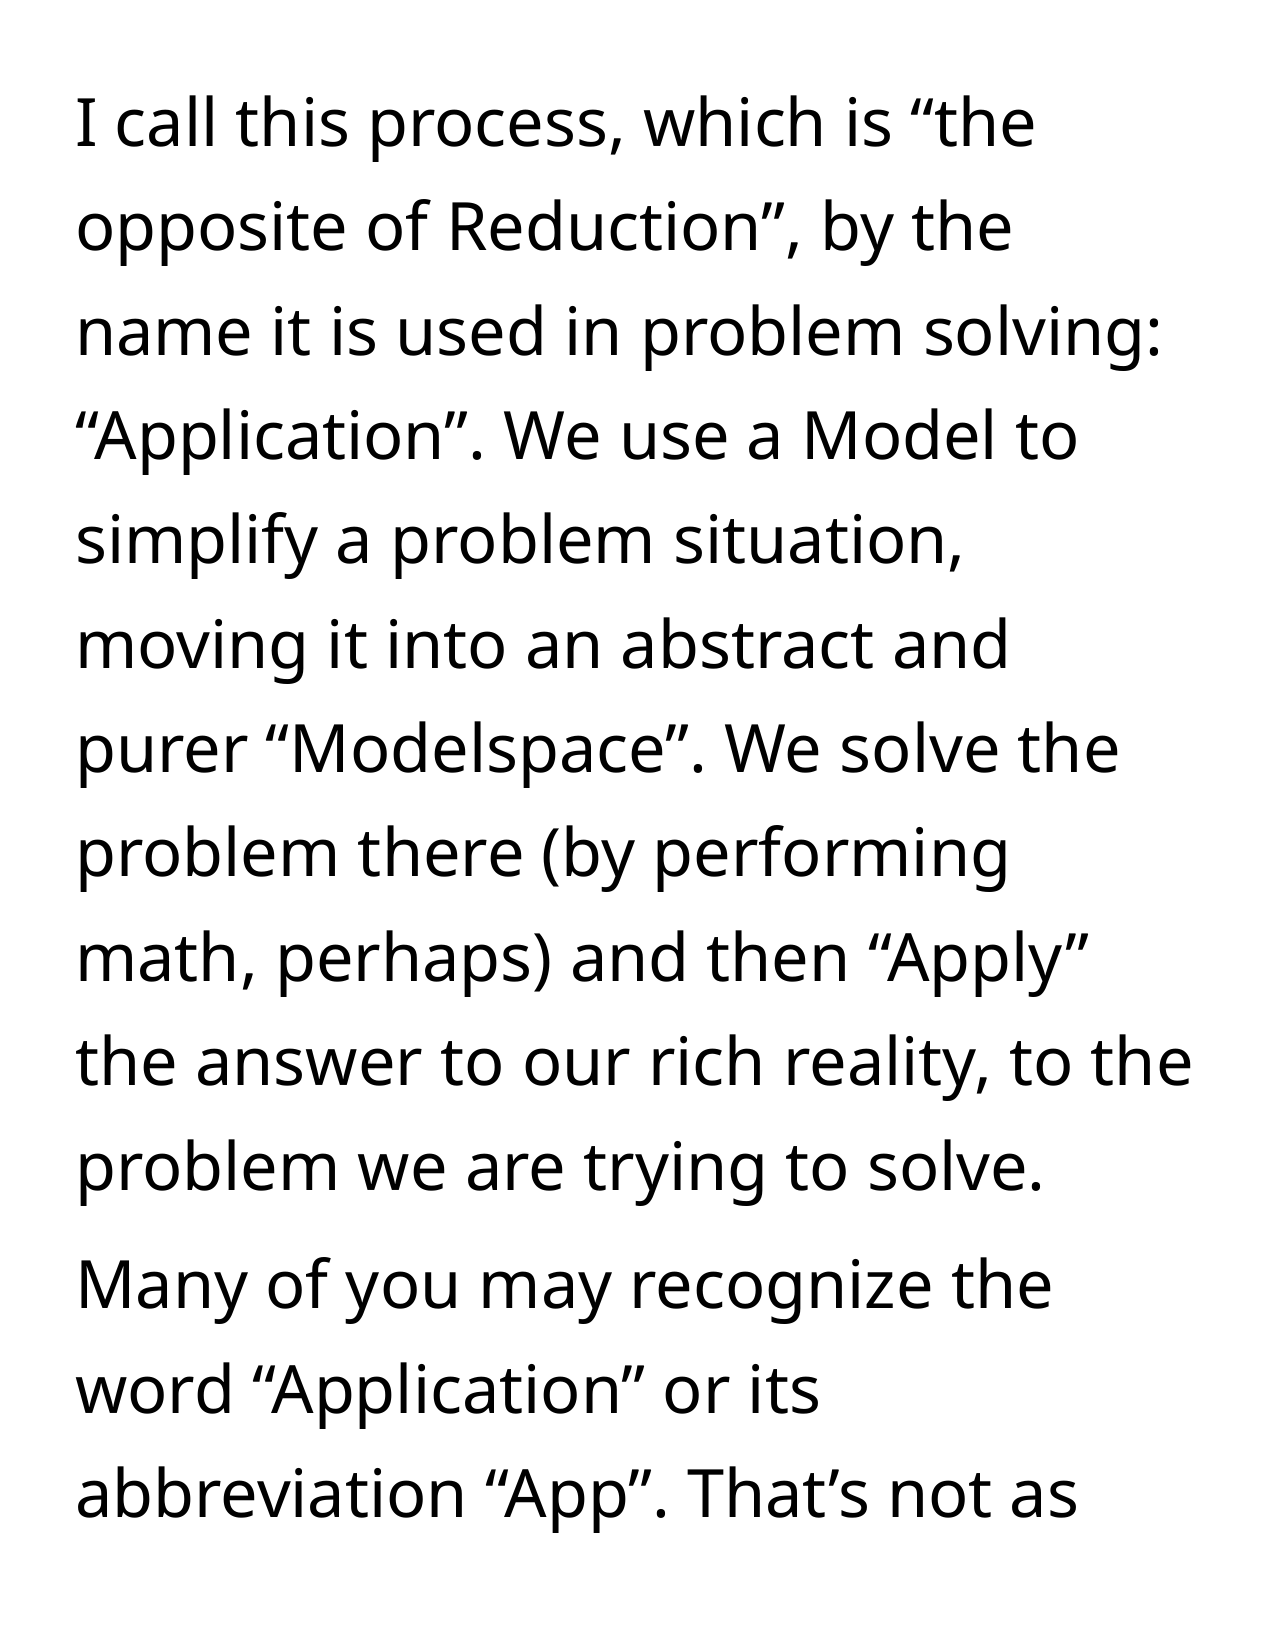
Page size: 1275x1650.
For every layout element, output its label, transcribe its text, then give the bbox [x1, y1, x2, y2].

text I call this process, which is “the opposite of Reduction”, by the name it is used in problem solving: “Application”. We use a Model to simplify a problem situation, moving it into an abstract and purer “Modelspace”. We solve the problem there (by performing math, perhaps) and then “Apply” the answer to our rich reality, to the problem we are trying to solve. [75, 75, 1200, 1209]
text Many of you may recognize the word “Application” or its abbreviation “App”. That’s not as [75, 1238, 1200, 1537]
